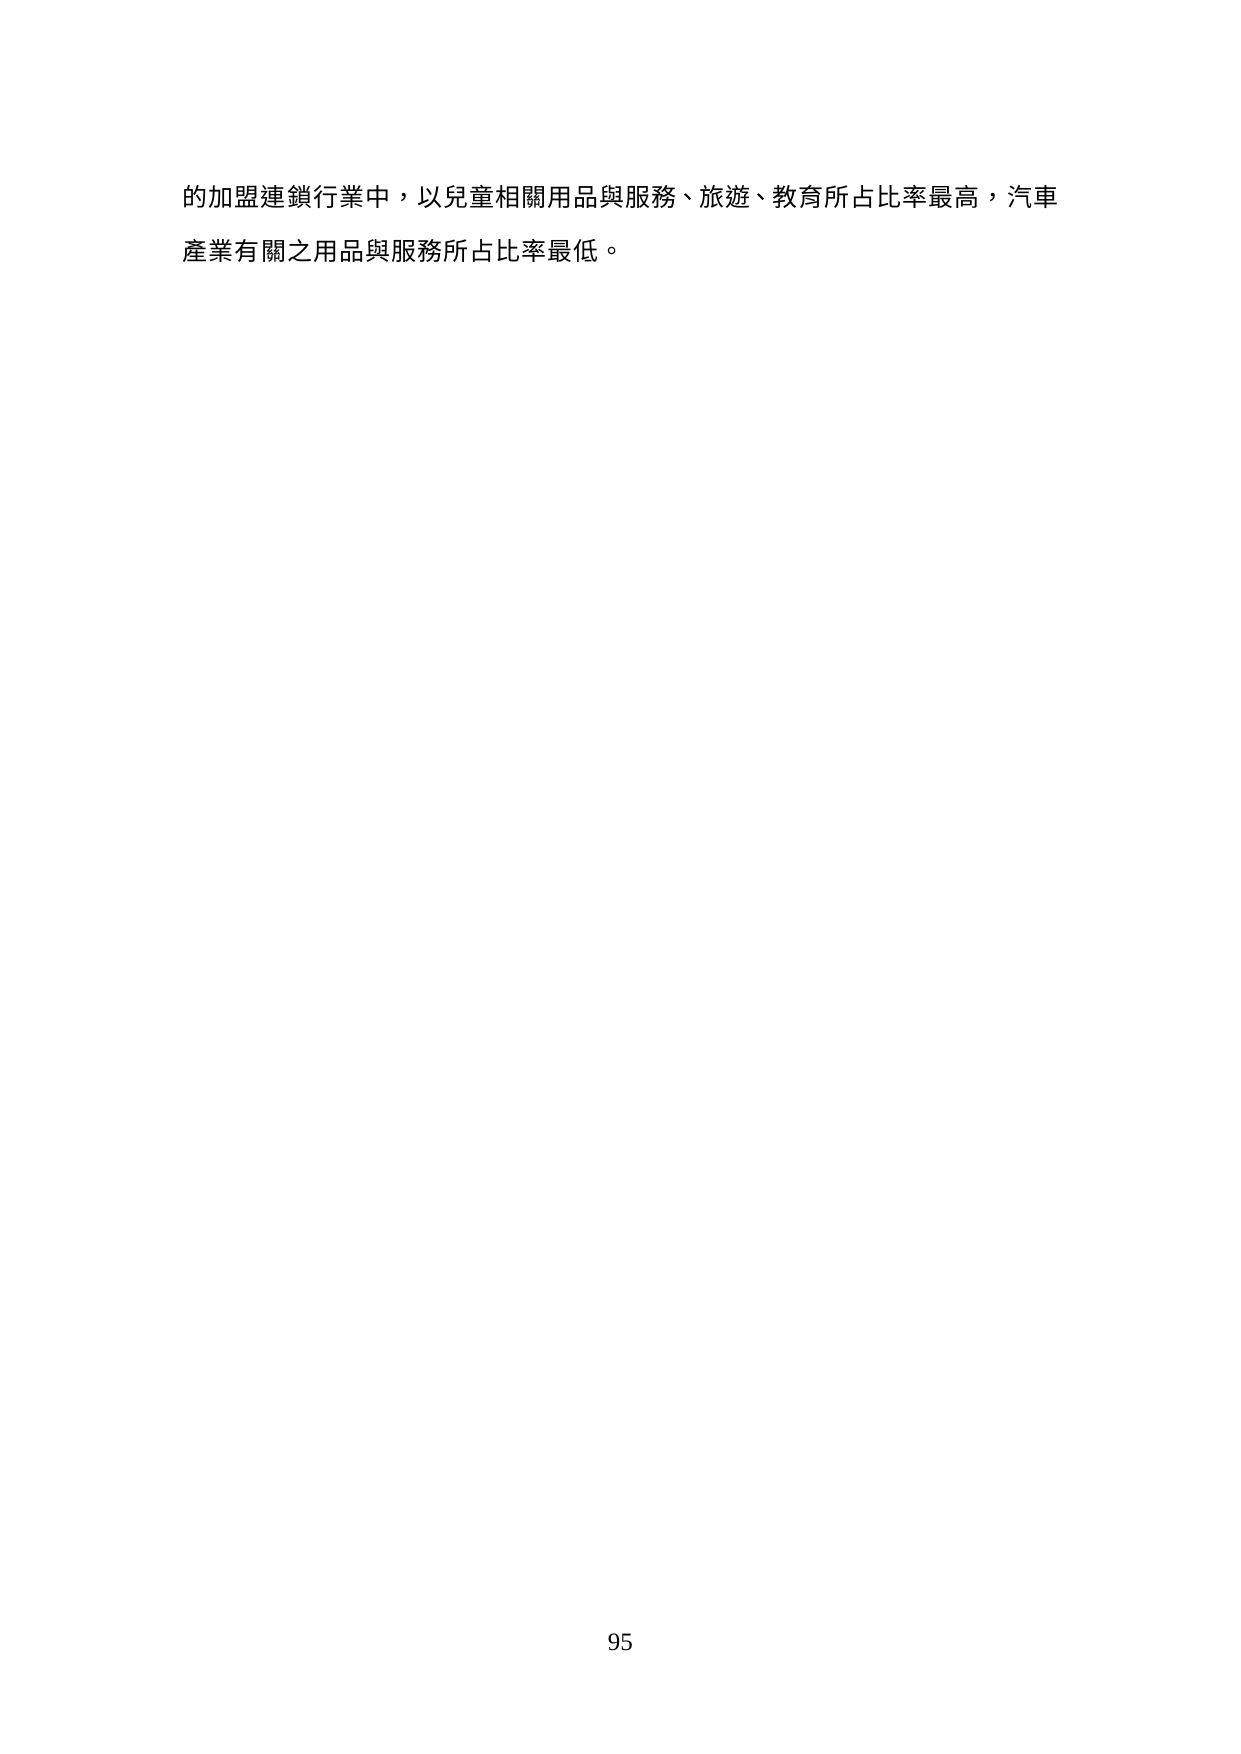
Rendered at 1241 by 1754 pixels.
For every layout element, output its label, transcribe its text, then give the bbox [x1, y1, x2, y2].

text 的加盟連鎖行業中，以兒童相關用品與服務、旅遊、教育所占比率最高，汽車產業有關之用品與服務所占比率最低。 [183, 177, 1058, 268]
